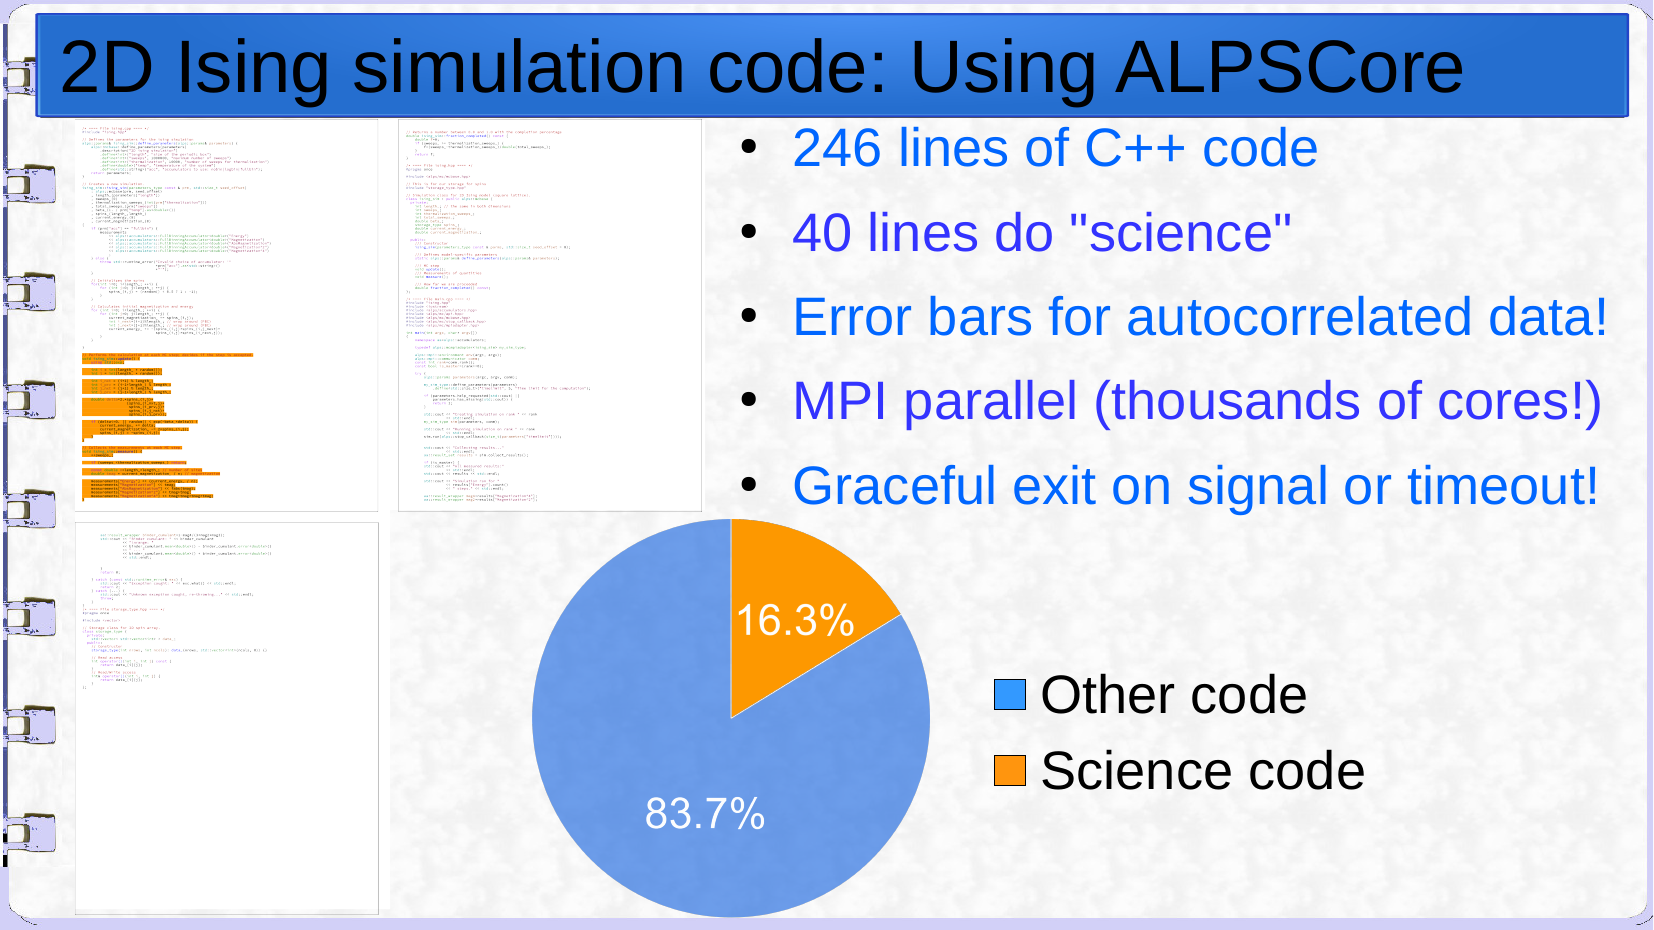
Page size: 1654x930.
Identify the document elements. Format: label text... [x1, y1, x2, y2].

title 2D Ising simulation code: Using ALPSCore [59, 13, 1620, 120]
text_box Other code [969, 664, 1446, 740]
picture [0, 0, 1654, 930]
text_box [702, 120, 706, 511]
list 246 lines of C++ code 40 lines do "science" Error bars for autocorrelated data! MPI parallel (thousands of cores!) Graceful exit on signal or timeout! [721, 117, 1636, 808]
text_box Science code [969, 740, 1446, 816]
